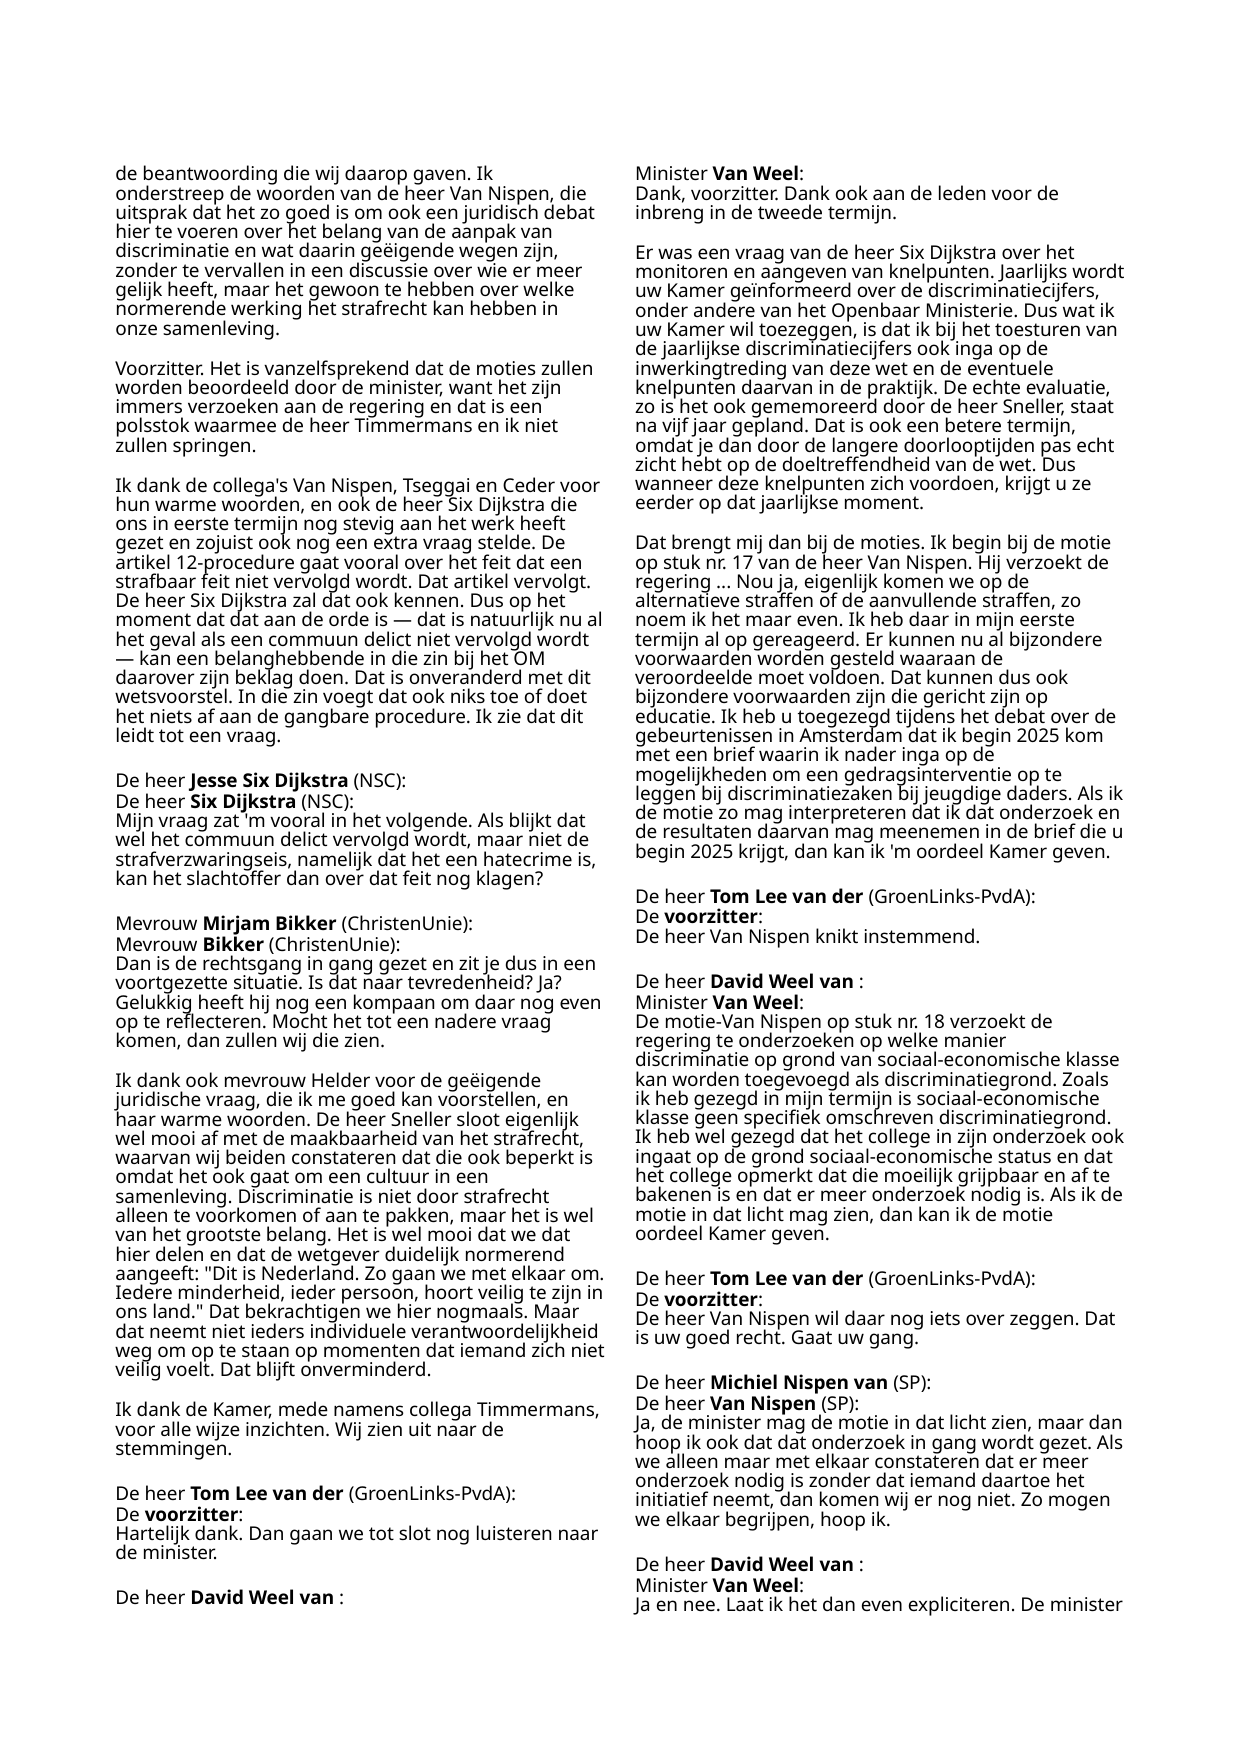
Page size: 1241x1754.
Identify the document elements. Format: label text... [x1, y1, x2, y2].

text De heer David Weel van : [635, 1551, 1125, 1577]
text De heer Jesse Six Dijkstra (NSC): [115, 767, 605, 793]
text De heer Van Nispen wil daar nog iets over zeggen. Dat is uw goed recht. Gaat uw gang. [635, 1310, 1125, 1348]
text De heer Six Dijkstra (NSC): [115, 793, 605, 812]
text Ik dank de collega's Van Nispen, Tseggai en Ceder voor hun warme woorden, en ook de heer Six Dijkstra die ons in eerste termijn nog stevig aan het werk heeft gezet en zojuist ook nog een extra vraag stelde. De artikel 12-procedure gaat vooral over het feit dat een strafbaar feit niet vervolgd wordt. Dat artikel vervolgt. De heer Six Dijkstra zal dat ook kennen. Dus op het moment dat dat aan de orde is — dat is natuurlijk nu al het geval als een commuun delict niet vervolgd wordt — kan een belanghebbende in die zin bij het OM daarover zijn beklag doen. Dat is onveranderd met dit wetsvoorstel. In die zin voegt dat ook niks toe of doet het niets af aan de gangbare procedure. Ik zie dat dit leidt tot een vraag. [115, 477, 605, 746]
text Ja en nee. Laat ik het dan even expliciteren. De minister [635, 1596, 1125, 1615]
text De heer David Weel van : [635, 968, 1125, 994]
text De heer Tom Lee van der (GroenLinks-PvdA): [635, 883, 1125, 908]
text De heer Van Nispen knikt instemmend. [635, 928, 1125, 947]
text De voorzitter: [635, 908, 1125, 928]
text De heer Tom Lee van der (GroenLinks-PvdA): [115, 1480, 605, 1506]
text Ja, de minister mag de motie in dat licht zien, maar dan hoop ik ook dat dat onderzoek in gang wordt gezet. Als we alleen maar met elkaar constateren dat er meer onderzoek nodig is zonder dat iemand daartoe het initiatief neemt, dan komen wij er nog niet. Zo mogen we elkaar begrijpen, hoop ik. [635, 1414, 1125, 1530]
text De heer Tom Lee van der (GroenLinks-PvdA): [635, 1265, 1125, 1291]
text Dat brengt mij dan bij de moties. Ik begin bij de motie op stuk nr. 17 van de heer Van Nispen. Hij verzoekt de regering ... Nou ja, eigenlijk komen we op de alternatieve straffen of de aanvullende straffen, zo noem ik het maar even. Ik heb daar in mijn eerste termijn al op gereageerd. Er kunnen nu al bijzondere voorwaarden worden gesteld waaraan de veroordeelde moet voldoen. Dat kunnen dus ook bijzondere voorwaarden zijn die gericht zijn op educatie. Ik heb u toegezegd tijdens het debat over de gebeurtenissen in Amsterdam dat ik begin 2025 kom met een brief waarin ik nader inga op de mogelijkheden om een gedragsinterventie op te leggen bij discriminatiezaken bij jeugdige daders. Als ik de motie zo mag interpreteren dat ik dat onderzoek en de resultaten daarvan mag meenemen in de brief die u begin 2025 krijgt, dan kan ik 'm oordeel Kamer geven. [635, 534, 1125, 862]
text Er was een vraag van de heer Six Dijkstra over het monitoren en aangeven van knelpunten. Jaarlijks wordt uw Kamer geïnformeerd over de discriminatiecijfers, onder andere van het Openbaar Ministerie. Dus wat ik uw Kamer wil toezeggen, is dat ik bij het toesturen van de jaarlijkse discriminatiecijfers ook inga op de inwerkingtreding van deze wet en de eventuele knelpunten daarvan in de praktijk. De echte evaluatie, zo is het ook gememoreerd door de heer Sneller, staat na vijf jaar gepland. Dat is ook een betere termijn, omdat je dan door de langere doorlooptijden pas echt zicht hebt op de doeltreffendheid van de wet. Dus wanneer deze knelpunten zich voordoen, krijgt u ze eerder op dat jaarlijkse moment. [635, 244, 1125, 514]
text Mijn vraag zat 'm vooral in het volgende. Als blijkt dat wel het commuun delict vervolgd wordt, maar niet de strafverzwaringseis, namelijk dat het een hatecrime is, kan het slachtoffer dan over dat feit nog klagen? [115, 812, 605, 889]
text Ik dank de Kamer, mede namens collega Timmermans, voor alle wijze inzichten. Wij zien uit naar de stemmingen. [115, 1401, 605, 1459]
text De voorzitter: [635, 1291, 1125, 1310]
text de beantwoording die wij daarop gaven. Ik onderstreep de woorden van de heer Van Nispen, die uitsprak dat het zo goed is om ook een juridisch debat hier te voeren over het belang van de aanpak van discriminatie en wat daarin geëigende wegen zijn, zonder te vervallen in een discussie over wie er meer gelijk heeft, maar het gewoon te hebben over welke normerende werking het strafrecht kan hebben in onze samenleving. [115, 165, 605, 339]
text De heer Van Nispen (SP): [635, 1395, 1125, 1414]
text Mevrouw Mirjam Bikker (ChristenUnie): [115, 910, 605, 936]
text Hartelijk dank. Dan gaan we tot slot nog luisteren naar de minister. [115, 1525, 605, 1563]
text Dank, voorzitter. Dank ook aan de leden voor de inbreng in de tweede termijn. [635, 184, 1125, 223]
text Minister Van Weel: [635, 994, 1125, 1013]
text Minister Van Weel: [635, 165, 1125, 184]
text Ik dank ook mevrouw Helder voor de geëigende juridische vraag, die ik me goed kan voorstellen, en haar warme woorden. De heer Sneller sloot eigenlijk wel mooi af met de maakbaarheid van het strafrecht, waarvan wij beiden constateren dat die ook beperkt is omdat het ook gaat om een cultuur in een samenleving. Discriminatie is niet door strafrecht alleen te voorkomen of aan te pakken, maar het is wel van het grootste belang. Het is wel mooi dat we dat hier delen en dat de wetgever duidelijk normerend aangeeft: "Dit is Nederland. Zo gaan we met elkaar om. Iedere minderheid, ieder persoon, hoort veilig te zijn in ons land." Dat bekrachtigen we hier nogmaals. Maar dat neemt niet ieders individuele verantwoordelijkheid weg om op te staan op momenten dat iemand zich niet veilig voelt. Dat blijft onverminderd. [115, 1072, 605, 1381]
text De voorzitter: [115, 1506, 605, 1525]
text Voorzitter. Het is vanzelfsprekend dat de moties zullen worden beoordeeld door de minister, want het zijn immers verzoeken aan de regering en dat is een polsstok waarmee de heer Timmermans en ik niet zullen springen. [115, 359, 605, 456]
text De motie-Van Nispen op stuk nr. 18 verzoekt de regering te onderzoeken op welke manier discriminatie op grond van sociaal-economische klasse kan worden toegevoegd als discriminatiegrond. Zoals ik heb gezegd in mijn termijn is sociaal-economische klasse geen specifiek omschreven discriminatiegrond. Ik heb wel gezegd dat het college in zijn onderzoek ook ingaat op de grond sociaal-economische status en dat het college opmerkt dat die moeilijk grijpbaar en af te bakenen is en dat er meer onderzoek nodig is. Als ik de motie in dat licht mag zien, dan kan ik de motie oordeel Kamer geven. [635, 1013, 1125, 1244]
text Dan is de rechtsgang in gang gezet en zit je dus in een voortgezette situatie. Is dat naar tevredenheid? Ja? Gelukkig heeft hij nog een kompaan om daar nog even op te reflecteren. Mocht het tot een nadere vraag komen, dan zullen wij die zien. [115, 955, 605, 1051]
text Mevrouw Bikker (ChristenUnie): [115, 936, 605, 955]
text De heer David Weel van : [115, 1584, 605, 1610]
text De heer Michiel Nispen van (SP): [635, 1369, 1125, 1395]
text Minister Van Weel: [635, 1577, 1125, 1596]
